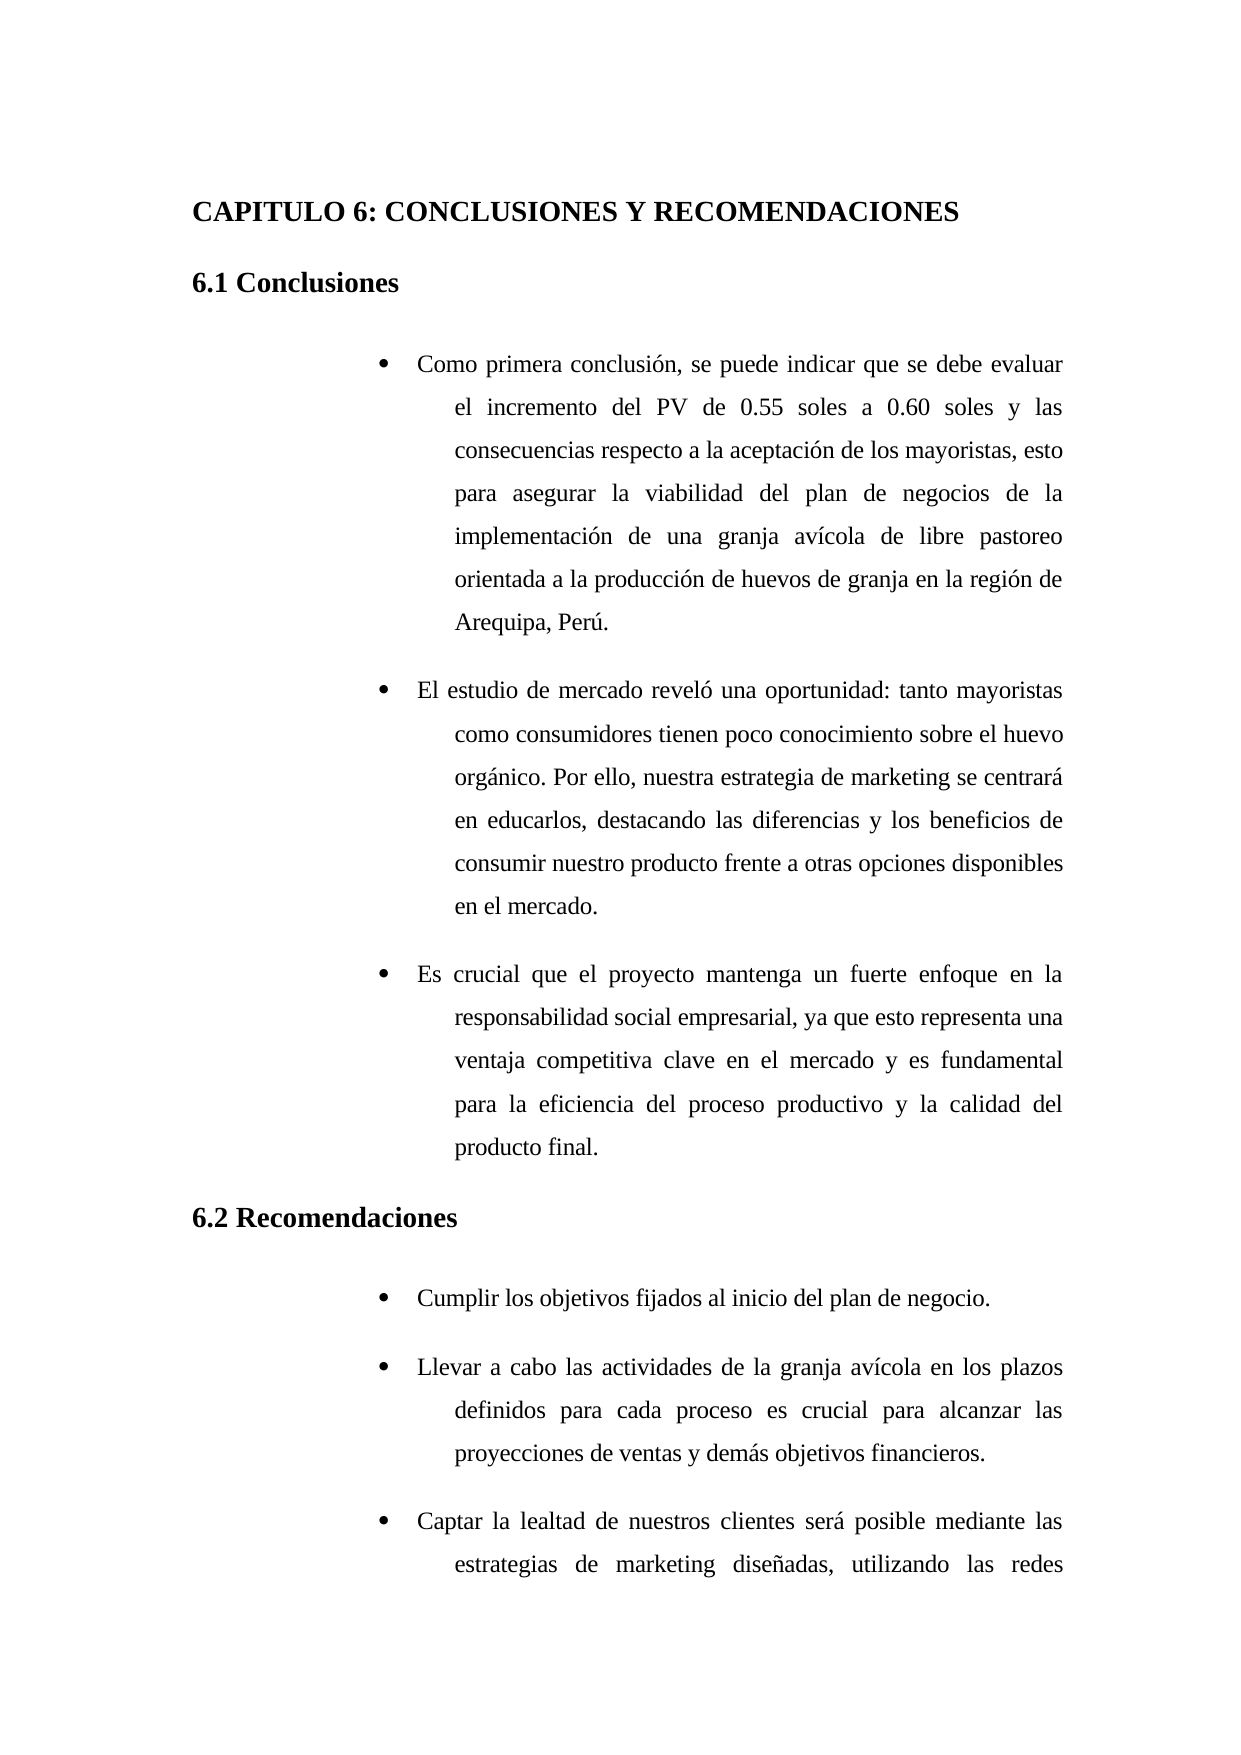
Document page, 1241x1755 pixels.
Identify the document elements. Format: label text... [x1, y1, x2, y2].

subtitle 6.1 Conclusiones [192, 265, 1063, 299]
list Es crucial que el proyecto mantenga un fuerte enfoque en la responsabilidad social empresarial, ya que esto representa una ventaja competitiva clave en el mercado y es fundamental para la eficiencia del proceso productivo y la calidad del producto final. [379, 959, 1063, 1161]
list Como primera conclusión, se puede indicar que se debe evaluar el incremento del PV de 0.55 soles a 0.60 soles y las consecuencias respecto a la aceptación de los mayoristas, esto para asegurar la viabilidad del plan de negocios de la implementación de una granja avícola de libre pastoreo orientada a la producción de huevos de granja en la región de Arequipa, Perú. [379, 349, 1063, 636]
subtitle CAPITULO 6: CONCLUSIONES Y RECOMENDACIONES [192, 194, 1063, 228]
list Llevar a cabo las actividades de la granja avícola en los plazos definidos para cada proceso es crucial para alcanzar las proyecciones de ventas y demás objetivos financieros. [379, 1352, 1063, 1467]
list Cumplir los objetivos fijados al inicio del plan de negocio. [379, 1283, 1063, 1312]
list El estudio de mercado reveló una oportunidad: tanto mayoristas como consumidores tienen poco conocimiento sobre el huevo orgánico. Por ello, nuestra estrategia de marketing se centrará en educarlos, destacando las diferencias y los beneficios de consumir nuestro producto frente a otras opciones disponibles en el mercado. [379, 676, 1063, 920]
list Captar la lealtad de nuestros clientes será posible mediante las estrategias de marketing diseñadas, utilizando las redes [379, 1506, 1063, 1578]
subtitle 6.2 Recomendaciones [192, 1200, 1063, 1233]
